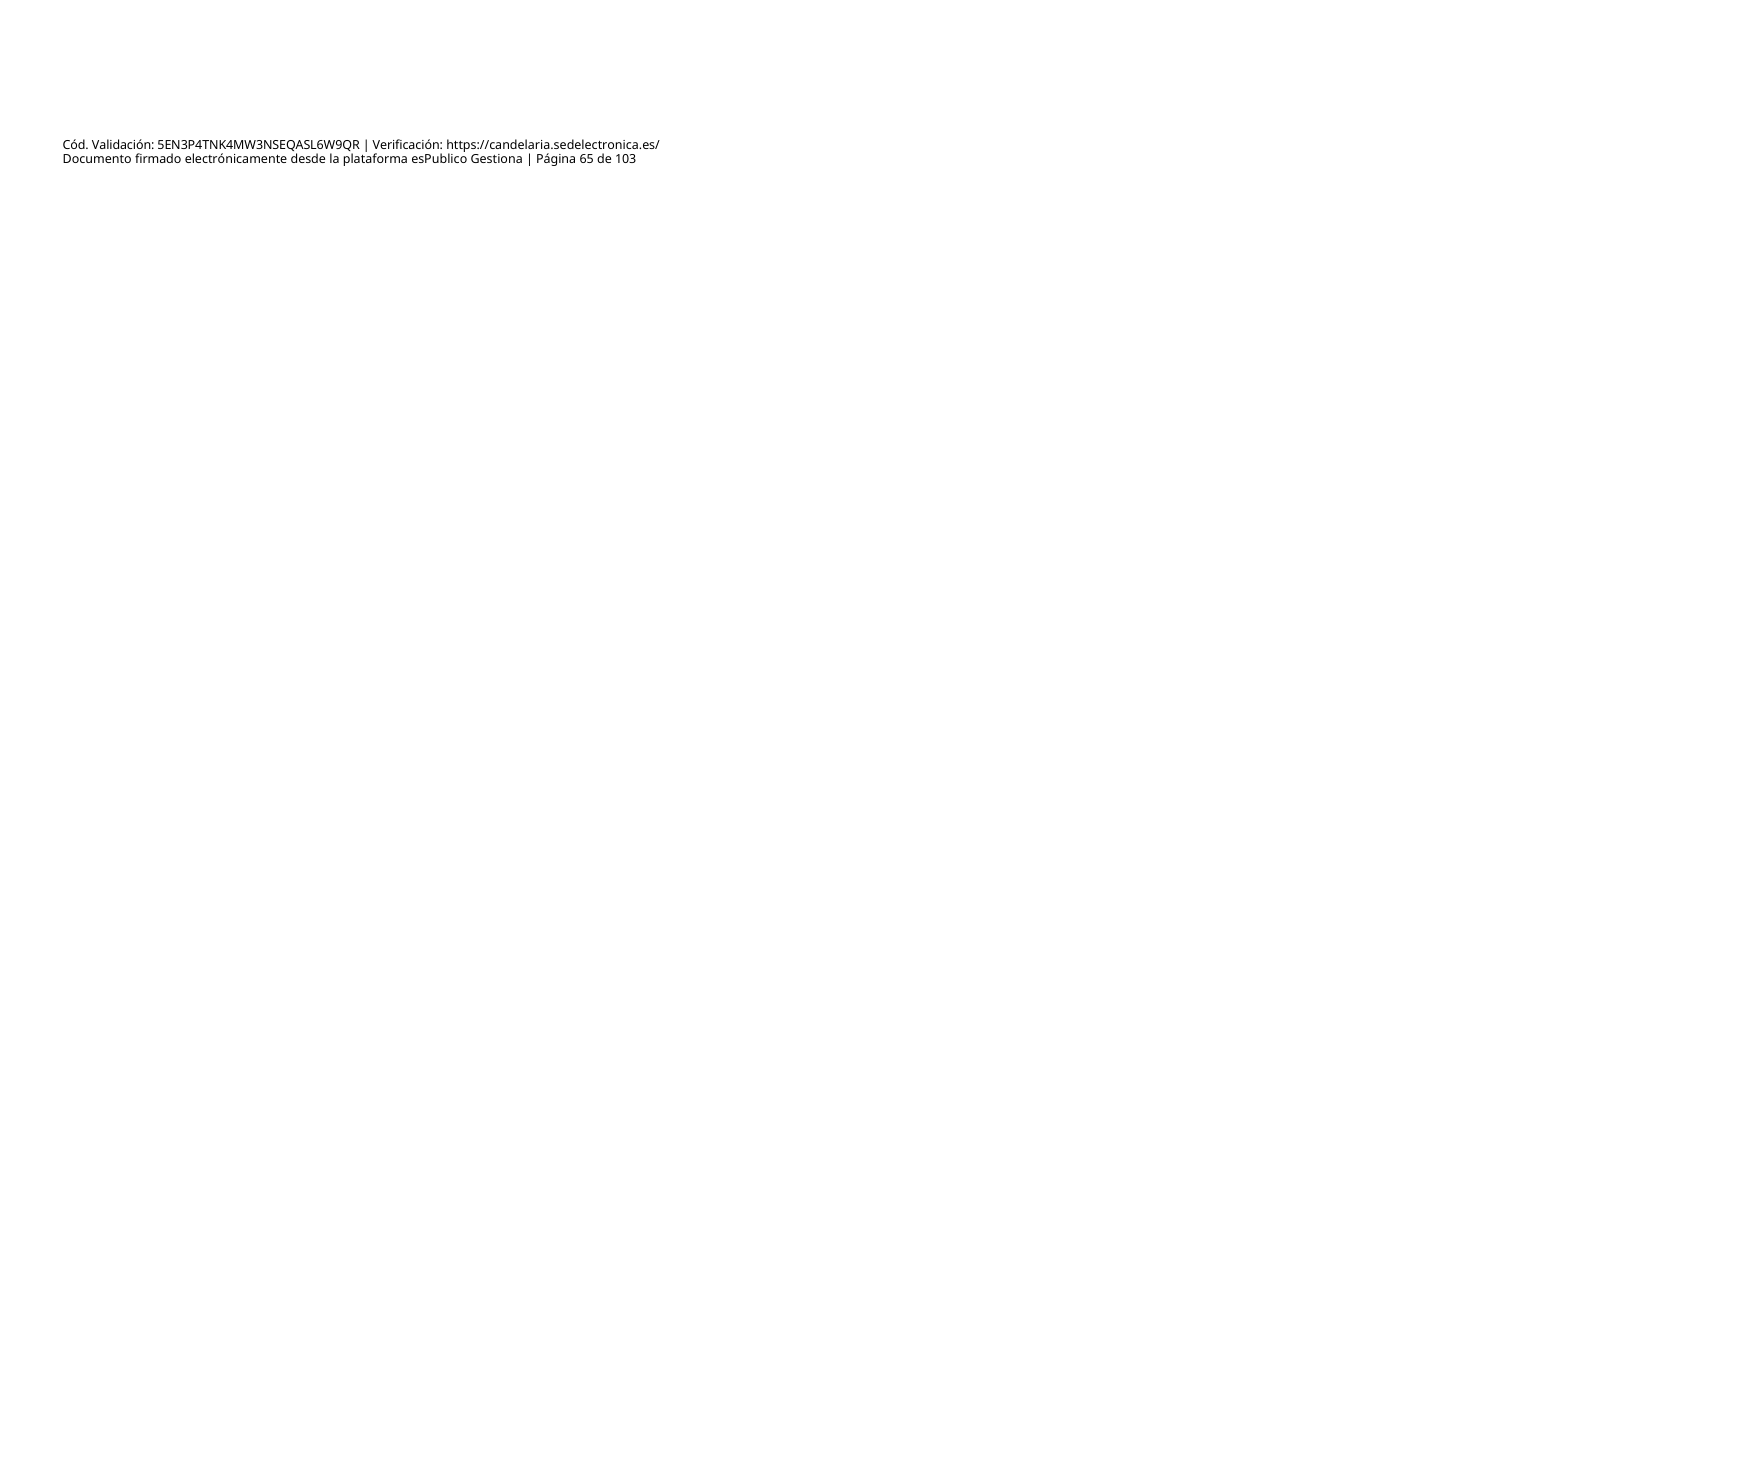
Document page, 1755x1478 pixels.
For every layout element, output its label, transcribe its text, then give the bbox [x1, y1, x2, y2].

text Cód. Validación: 5EN3P4TNK4MW3NSEQASL6W9QR | Verificación: https://candelaria.sedelectronica.es/ Documento firmado electrónicamente desde la plataforma esPublico Gestiona | Página 65 de 103 [62, 137, 705, 167]
